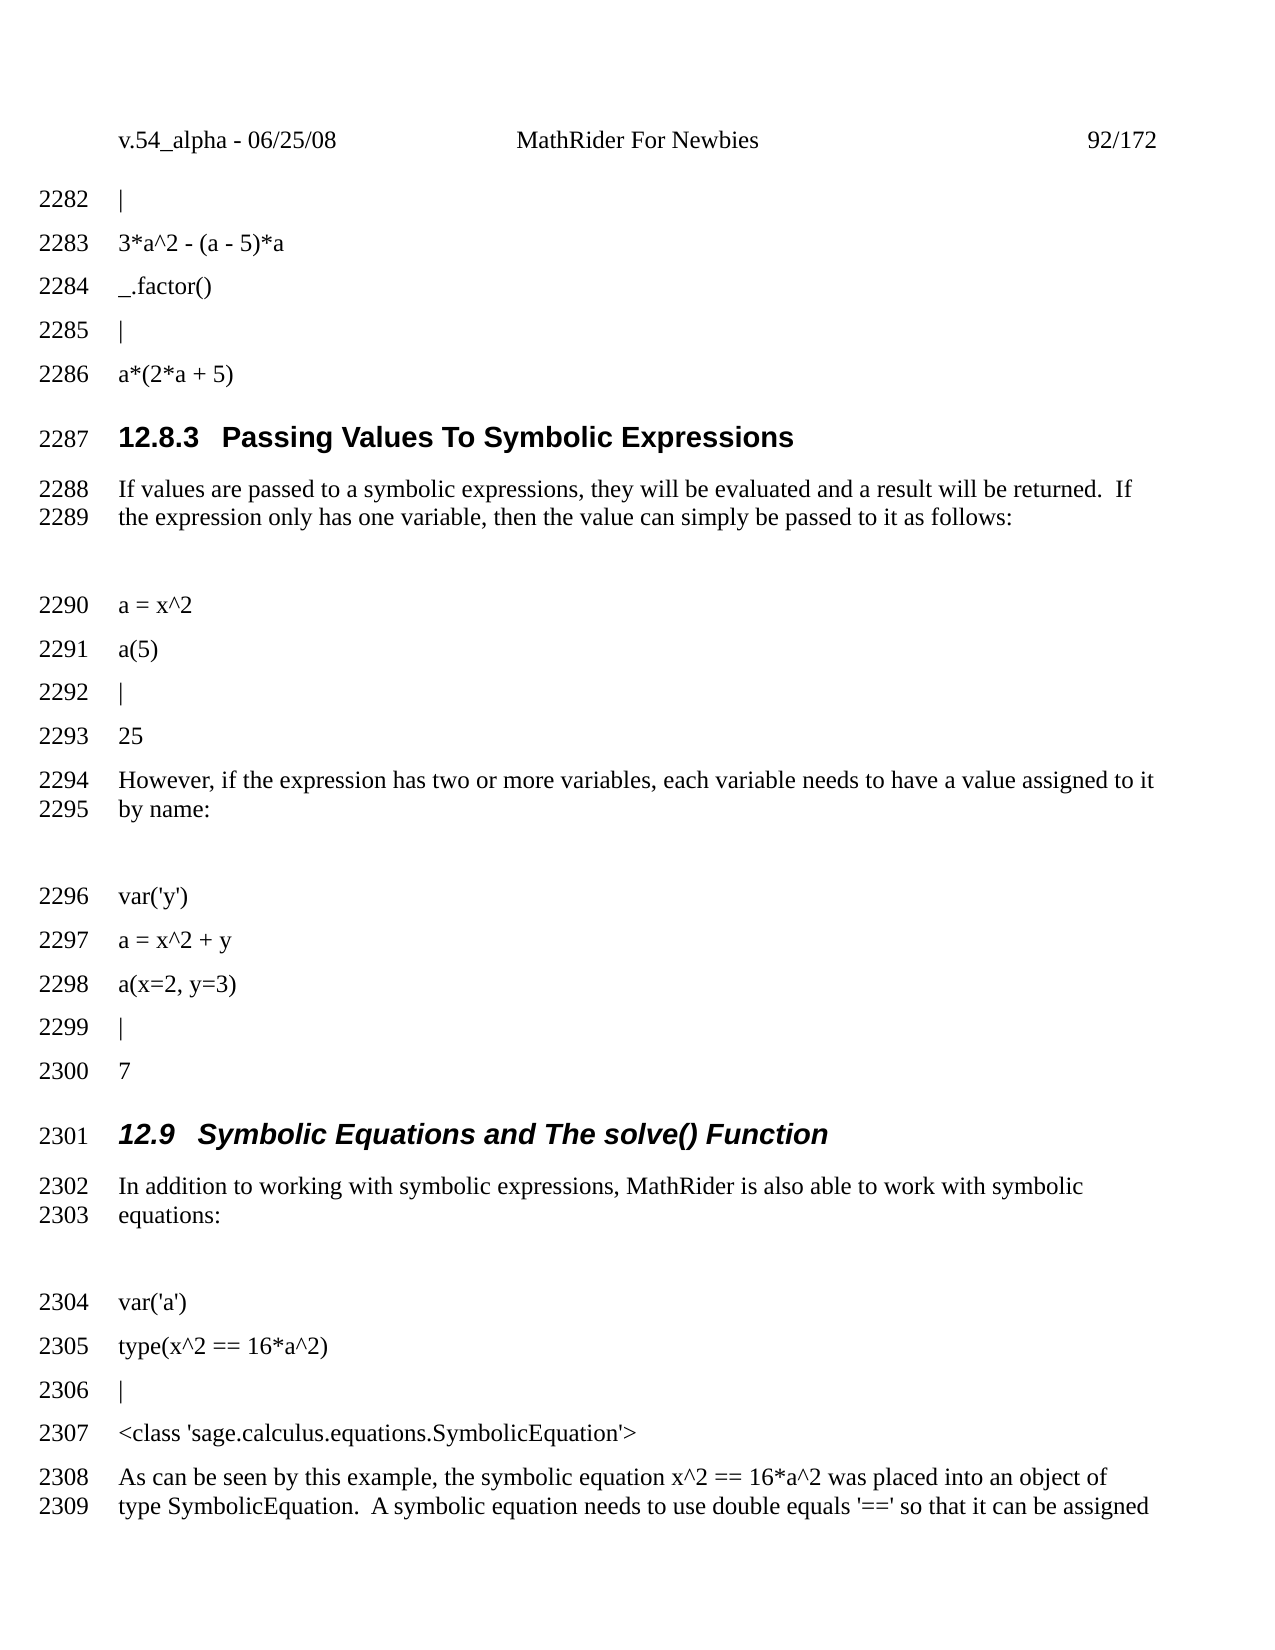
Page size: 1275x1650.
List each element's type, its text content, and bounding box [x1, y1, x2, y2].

text <class 'sage.calculus.equations.SymbolicEquation'> [118, 1418, 1157, 1447]
text However, if the expression has two or more variables, each variable needs to have a value assigned to it by name: [118, 765, 1157, 822]
text a = x^2 + y [118, 925, 1157, 954]
text 3*a^2 - (a - 5)*a [118, 228, 1157, 256]
text a(5) [118, 634, 1157, 662]
text a*(2*a + 5) [118, 359, 1157, 388]
text If values are passed to a symbolic expressions, they will be evaluated and a result will be returned. If the expression only has one variable, then the value can simply be passed to it as follows: [118, 474, 1157, 531]
text | [118, 1012, 1157, 1041]
text _.factor() [118, 271, 1157, 300]
text | [118, 315, 1157, 344]
text As can be seen by this example, the symbolic equation x^2 == 16*a^2 was placed into an object of type SymbolicEquation. A symbolic equation needs to use double equals '==' so that it can be assigned [118, 1462, 1157, 1520]
text | [118, 677, 1157, 706]
text 25 [118, 721, 1157, 750]
text a = x^2 [118, 590, 1157, 619]
text In addition to working with symbolic expressions, MathRider is also able to work with symbolic equations: [118, 1171, 1157, 1228]
subtitle Passing Values To Symbolic Expressions [118, 420, 1157, 454]
text 7 [118, 1056, 1157, 1085]
text var('y') [118, 881, 1157, 910]
subtitle Symbolic Equations and The solve() Function [118, 1117, 1157, 1151]
text type(x^2 == 16*a^2) [118, 1331, 1157, 1360]
text a(x=2, y=3) [118, 969, 1157, 997]
text | [118, 184, 1157, 213]
text var('a') [118, 1287, 1157, 1316]
text | [118, 1375, 1157, 1403]
